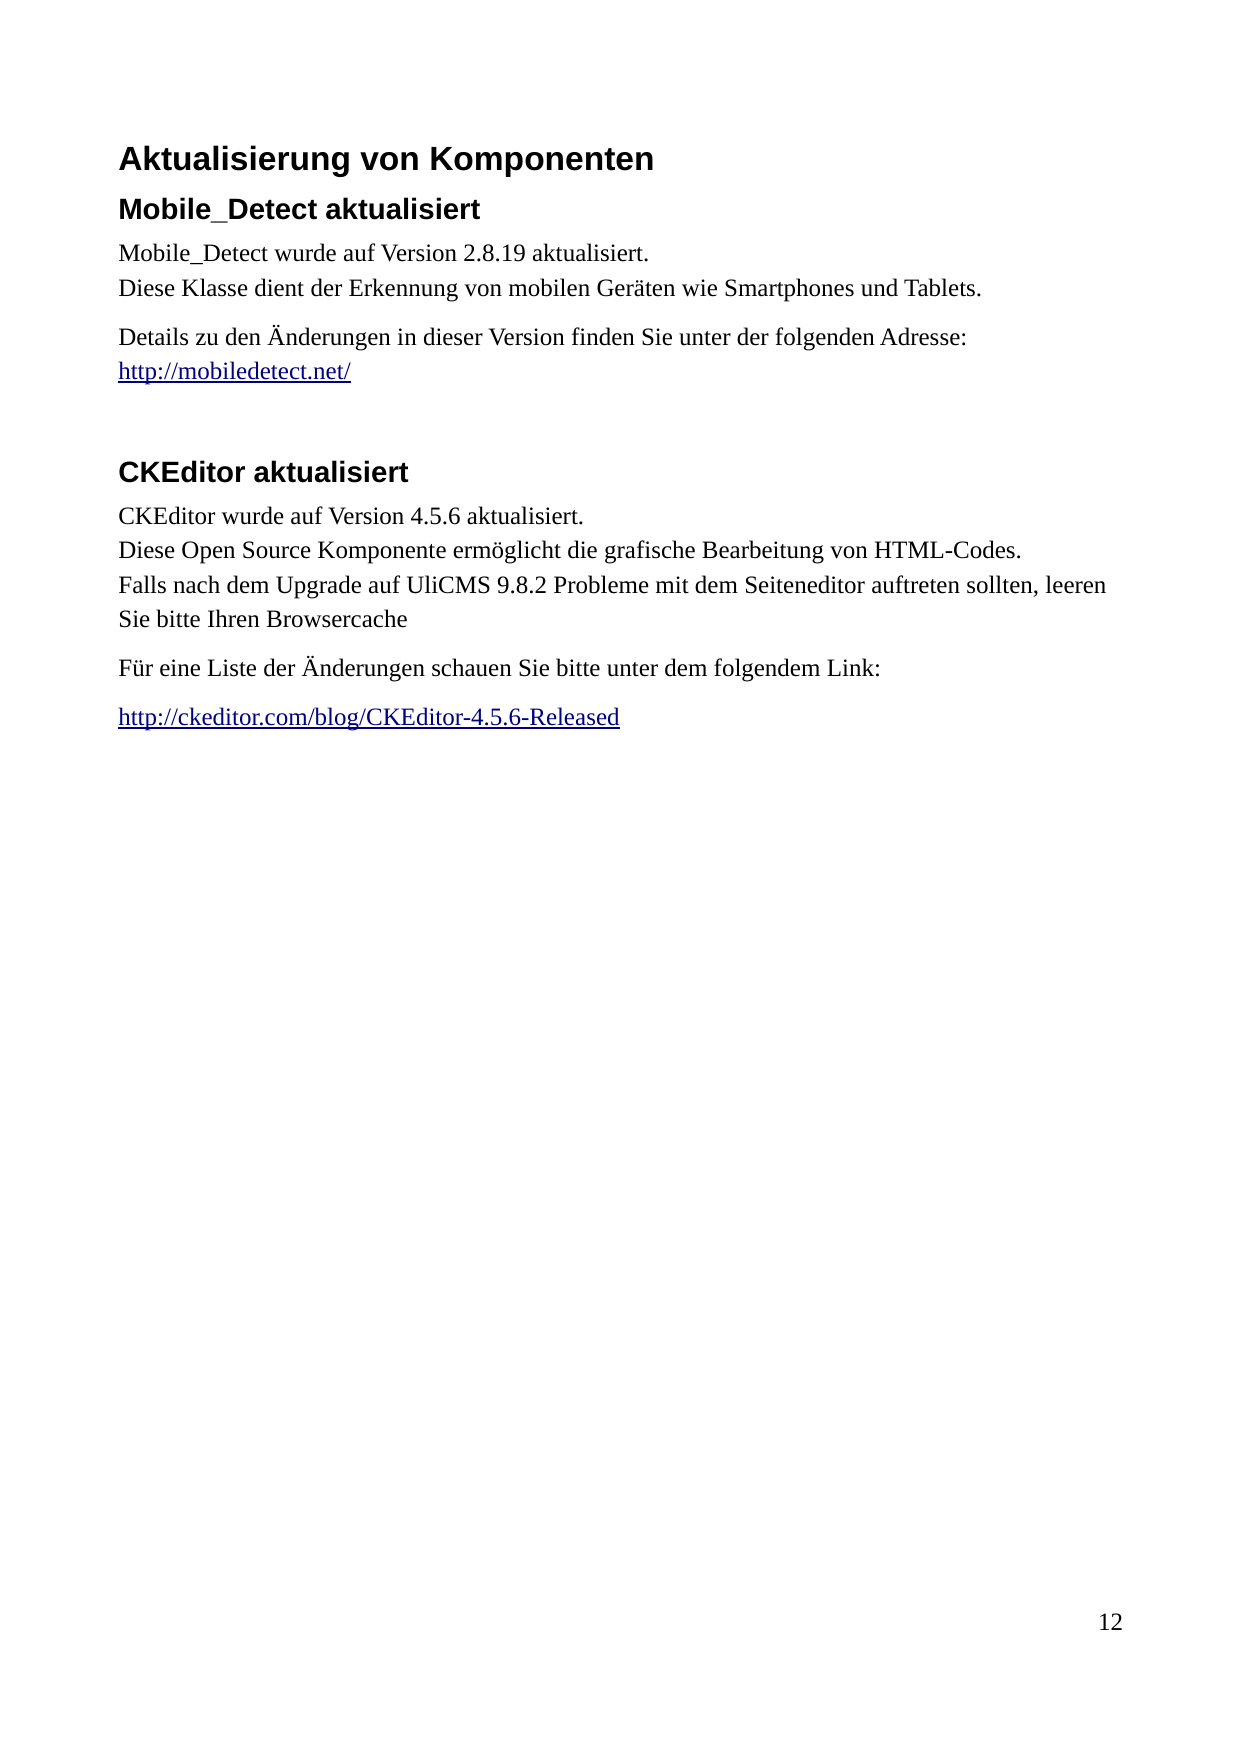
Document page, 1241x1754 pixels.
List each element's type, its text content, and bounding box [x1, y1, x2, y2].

text Für eine Liste der Änderungen schauen Sie bitte unter dem folgendem Link: [118, 653, 1123, 682]
subtitle Aktualisierung von Komponenten [118, 139, 1123, 178]
text Details zu den Änderungen in dieser Version finden Sie unter der folgenden Adresse: http://mobiledetect.net/ [118, 322, 1123, 385]
subtitle Mobile_Detect aktualisiert [118, 192, 1123, 226]
subtitle CKEditor aktualisiert [118, 454, 1123, 488]
text Mobile_Detect wurde auf Version 2.8.19 aktualisiert. Diese Klasse dient der Erkennung von mobilen Geräten wie Smartphones und Tablets. [118, 238, 1123, 302]
text CKEditor wurde auf Version 4.5.6 aktualisiert. Diese Open Source Komponente ermöglicht die grafische Bearbeitung von HTML-Codes. Falls nach dem Upgrade auf UliCMS 9.8.2 Probleme mit dem Seiteneditor auftreten sollten, leeren Sie bitte Ihren Browsercache [118, 501, 1123, 633]
text http://ckeditor.com/blog/CKEditor-4.5.6-Released [118, 702, 1123, 731]
